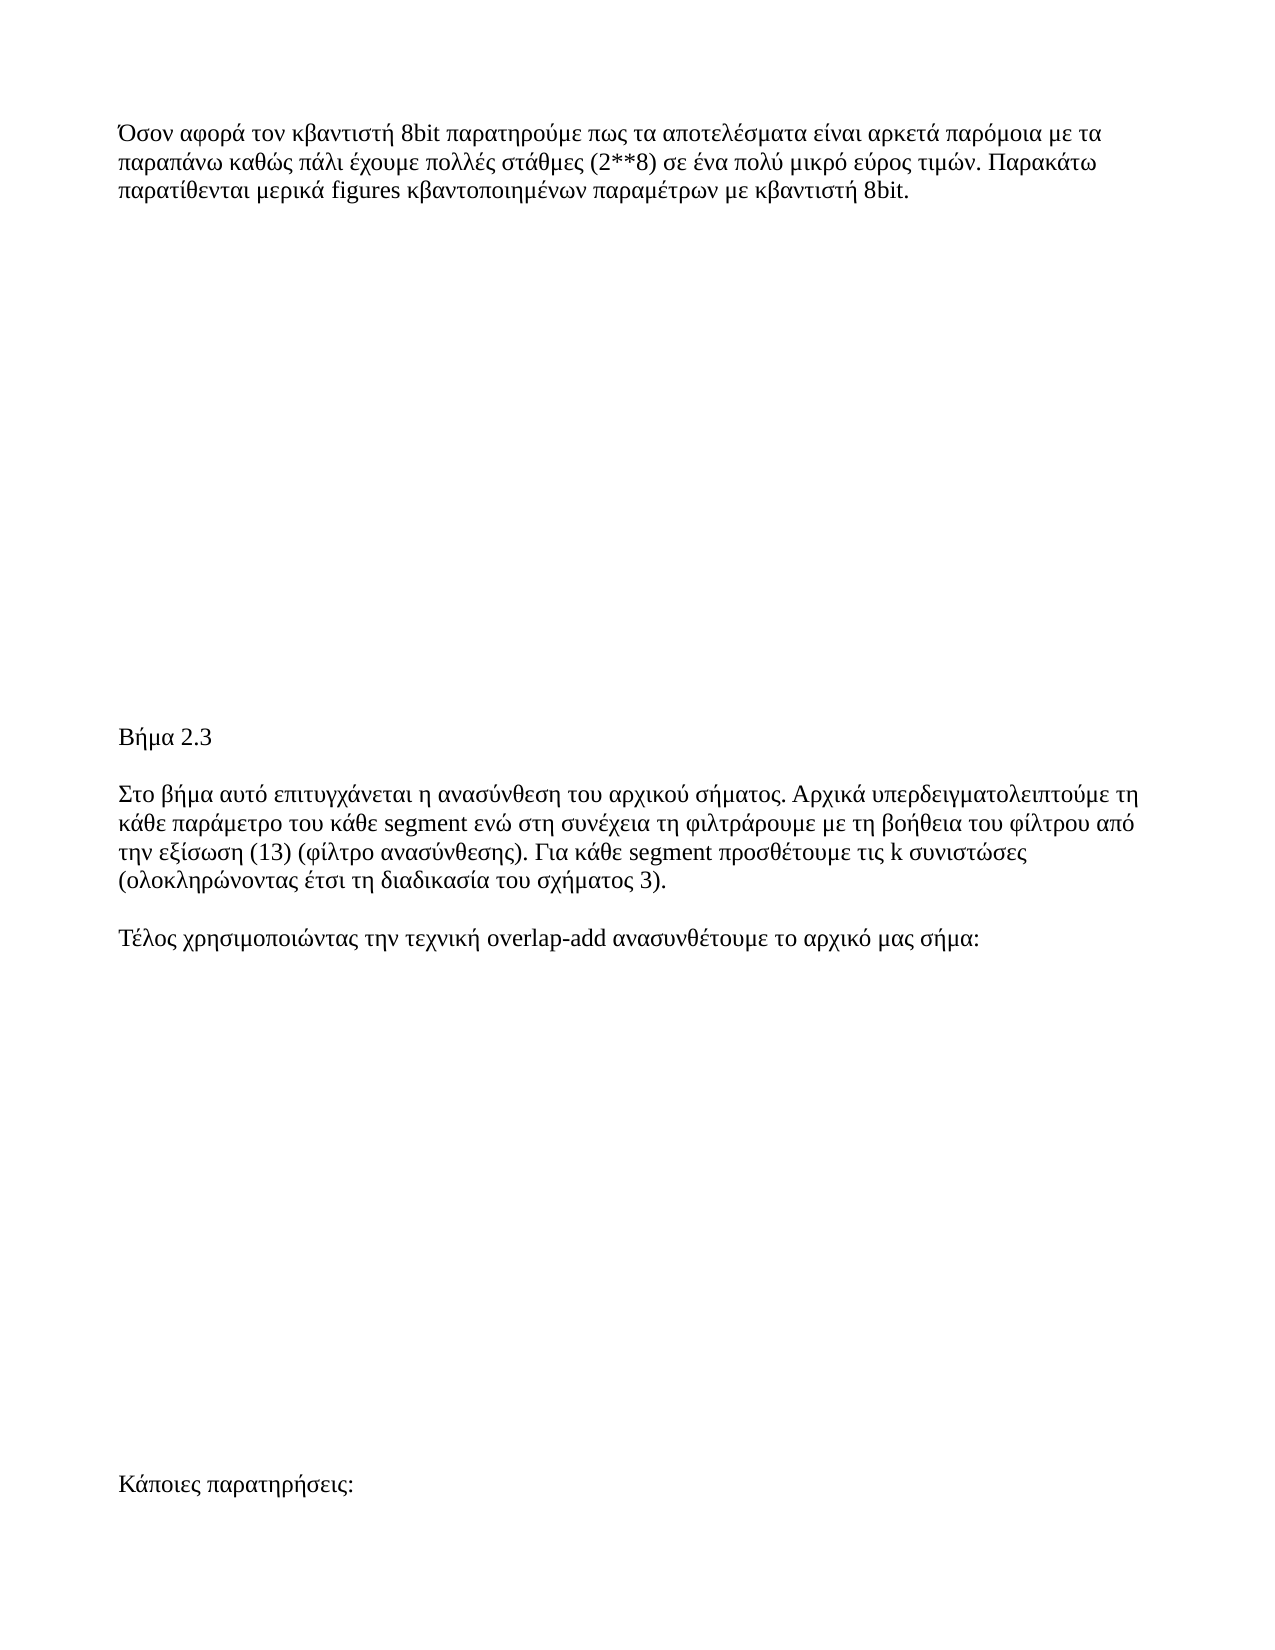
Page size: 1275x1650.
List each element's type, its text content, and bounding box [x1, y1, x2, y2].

text Κάποιες παρατηρήσεις: [118, 1469, 1157, 1498]
text Τέλος χρησιμοποιώντας την τεχνική overlap-add ανασυνθέτουμε το αρχικό μας σήμα: [118, 923, 1157, 952]
text Όσον αφορά τον κβαντιστή 8bit παρατηρούμε πως τα αποτελέσματα είναι αρκετά παρόμοια με τα παραπάνω καθώς πάλι έχουμε πολλές στάθμες (2**8) σε ένα πολύ μικρό εύρος τιμών. Παρακάτω παρατίθενται μερικά figures κβαντοποιημένων παραμέτρων με κβαντιστή 8bit. [118, 118, 1157, 204]
text Στο βήμα αυτό επιτυγχάνεται η ανασύνθεση του αρχικού σήματος. Αρχικά υπερδειγματολειπτούμε τη κάθε παράμετρο του κάθε segment ενώ στη συνέχεια τη φιλτράρουμε με τη βοήθεια του φίλτρου από την εξίσωση (13) (φίλτρο ανασύνθεσης). Για κάθε segment προσθέτουμε τις k συνιστώσες (ολοκληρώνοντας έτσι τη διαδικασία του σχήματος 3). [118, 779, 1157, 894]
text Βήμα 2.3 [118, 722, 1157, 751]
